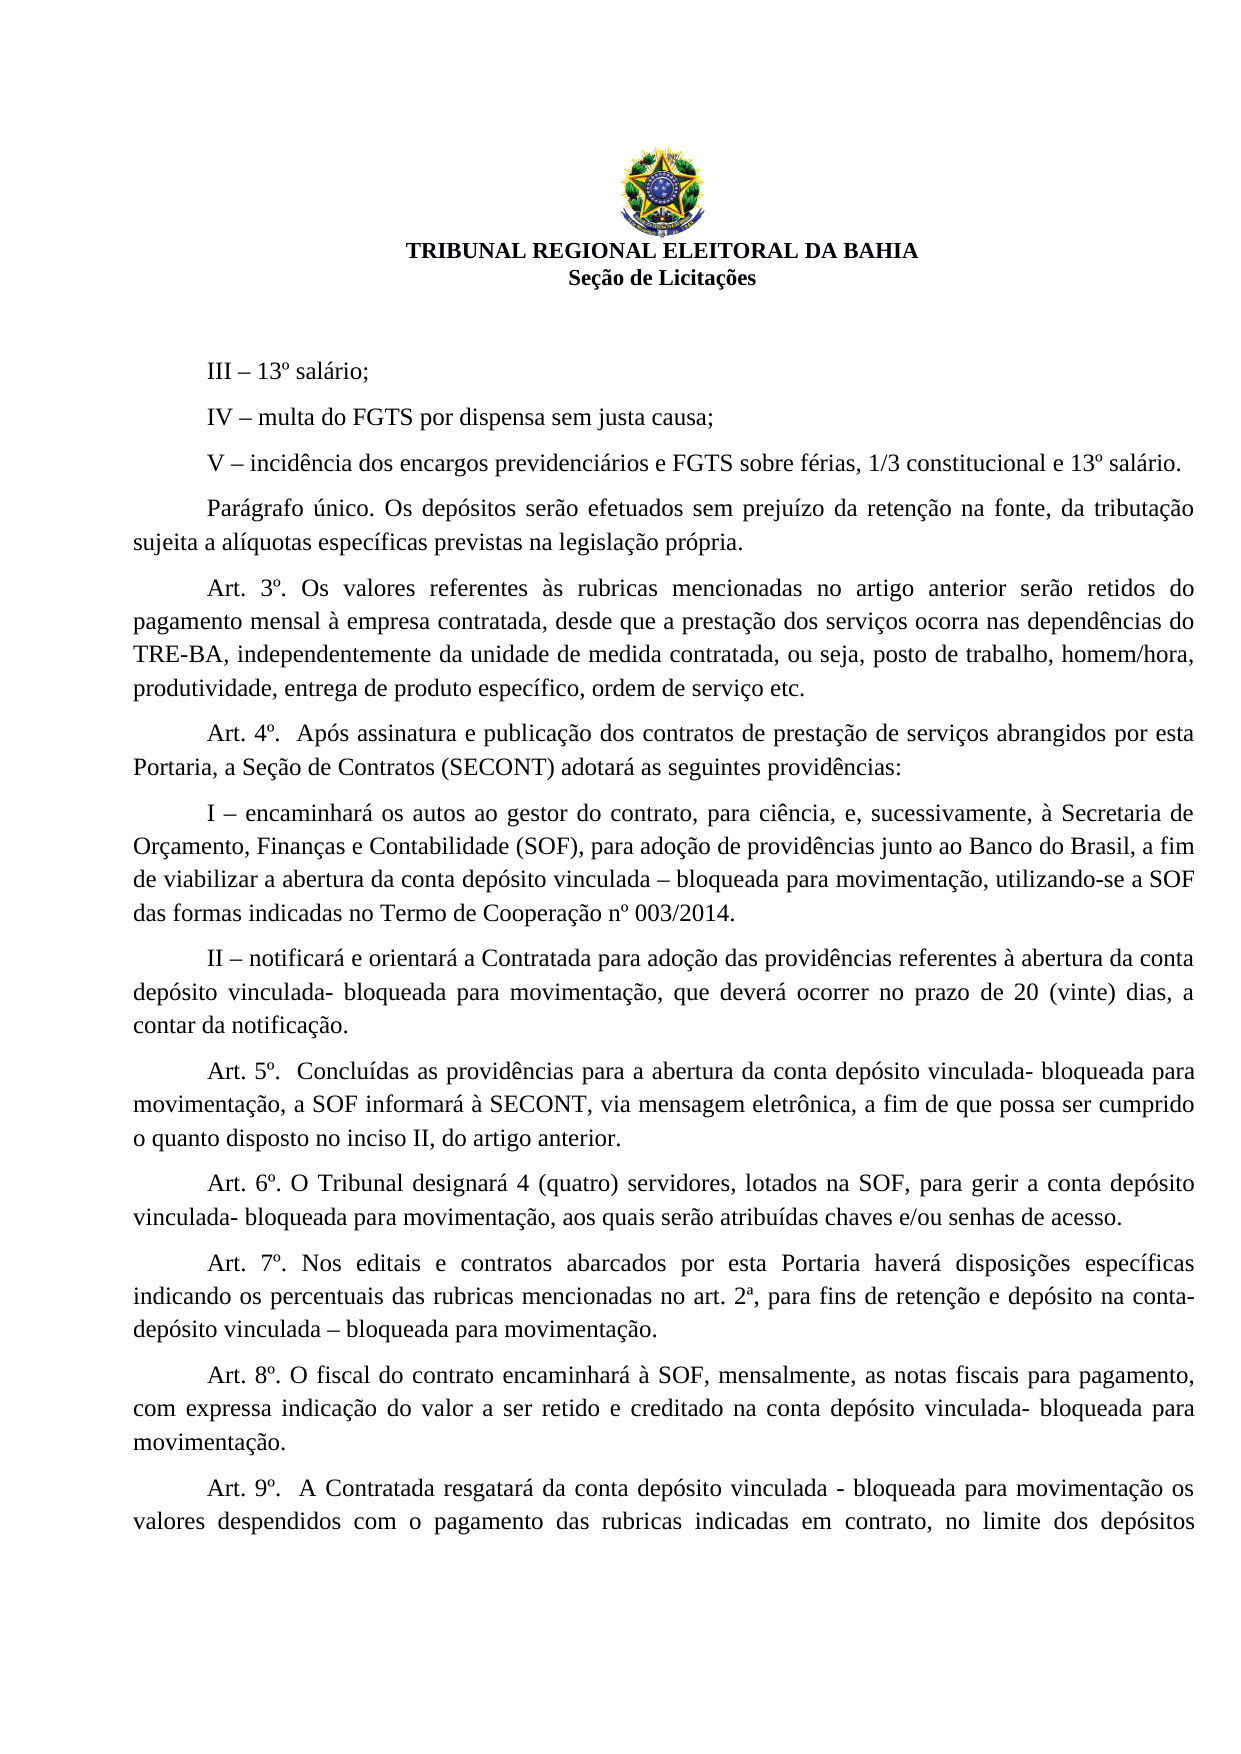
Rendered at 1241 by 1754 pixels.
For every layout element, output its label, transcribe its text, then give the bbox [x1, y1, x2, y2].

text II – notificará e orientará a Contratada para adoção das providências referentes à abertura da conta depósito vinculada- bloqueada para movimentação, que deverá ocorrer no prazo de 20 (vinte) dias, a contar da notificação. [133, 940, 1196, 1040]
text Art. 7º. Nos editais e contratos abarcados por esta Portaria haverá disposições específicas indicando os percentuais das rubricas mencionadas no art. 2ª, para fins de retenção e depósito na conta-depósito vinculada – bloqueada para movimentação. [133, 1244, 1196, 1344]
list Art. 5º. Concluídas as providências para a abertura da conta depósito vinculada- bloqueada para movimentação, a SOF informará à SECONT, via mensagem eletrônica, a fim de que possa ser cumprido o quanto disposto no inciso II, do artigo anterior. [133, 1053, 1196, 1153]
text Art. 9º. A Contratada resgatará da conta depósito vinculada - bloqueada para movimentação os valores despendidos com o pagamento das rubricas indicadas em contrato, no limite dos depósitos [133, 1469, 1196, 1536]
text Art. 3º. Os valores referentes às rubricas mencionadas no artigo anterior serão retidos do pagamento mensal à empresa contratada, desde que a prestação dos serviços ocorra nas dependências do TRE-BA, independentemente da unidade de medida contratada, ou seja, posto de trabalho, homem/hora, produtividade, entrega de produto específico, ordem de serviço etc. [133, 569, 1196, 703]
text Art. 4º. Após assinatura e publicação dos contratos de prestação de serviços abrangidos por esta Portaria, a Seção de Contratos (SECONT) adotará as seguintes providências: [133, 715, 1196, 782]
text Art. 8º. O fiscal do contrato encaminhará à SOF, mensalmente, as notas fiscais para pagamento, com expressa indicação do valor a ser retido e creditado na conta depósito vinculada- bloqueada para movimentação. [133, 1357, 1196, 1457]
text IV – multa do FGTS por dispensa sem justa causa; [133, 398, 1196, 432]
list Art. 6º. O Tribunal designará 4 (quatro) servidores, lotados na SOF, para gerir a conta depósito vinculada- bloqueada para movimentação, aos quais serão atribuídas chaves e/ou senhas de acesso. [133, 1165, 1196, 1232]
text III – 13º salário; [133, 353, 1196, 386]
text I – encaminhará os autos ao gestor do contrato, para ciência, e, sucessivamente, à Secretaria de Orçamento, Finanças e Contabilidade (SOF), para adoção de providências junto ao Banco do Brasil, a fim de viabilizar a abertura da conta depósito vinculada – bloqueada para movimentação, utilizando-se a SOF das formas indicadas no Termo de Cooperação nº 003/2014. [133, 794, 1196, 928]
text Parágrafo único. Os depósitos serão efetuados sem prejuízo da retenção na fonte, da tributação sujeita a alíquotas específicas previstas na legislação própria. [133, 490, 1196, 557]
text V – incidência dos encargos previdenciários e FGTS sobre férias, 1/3 constitucional e 13º salário. [133, 444, 1196, 478]
